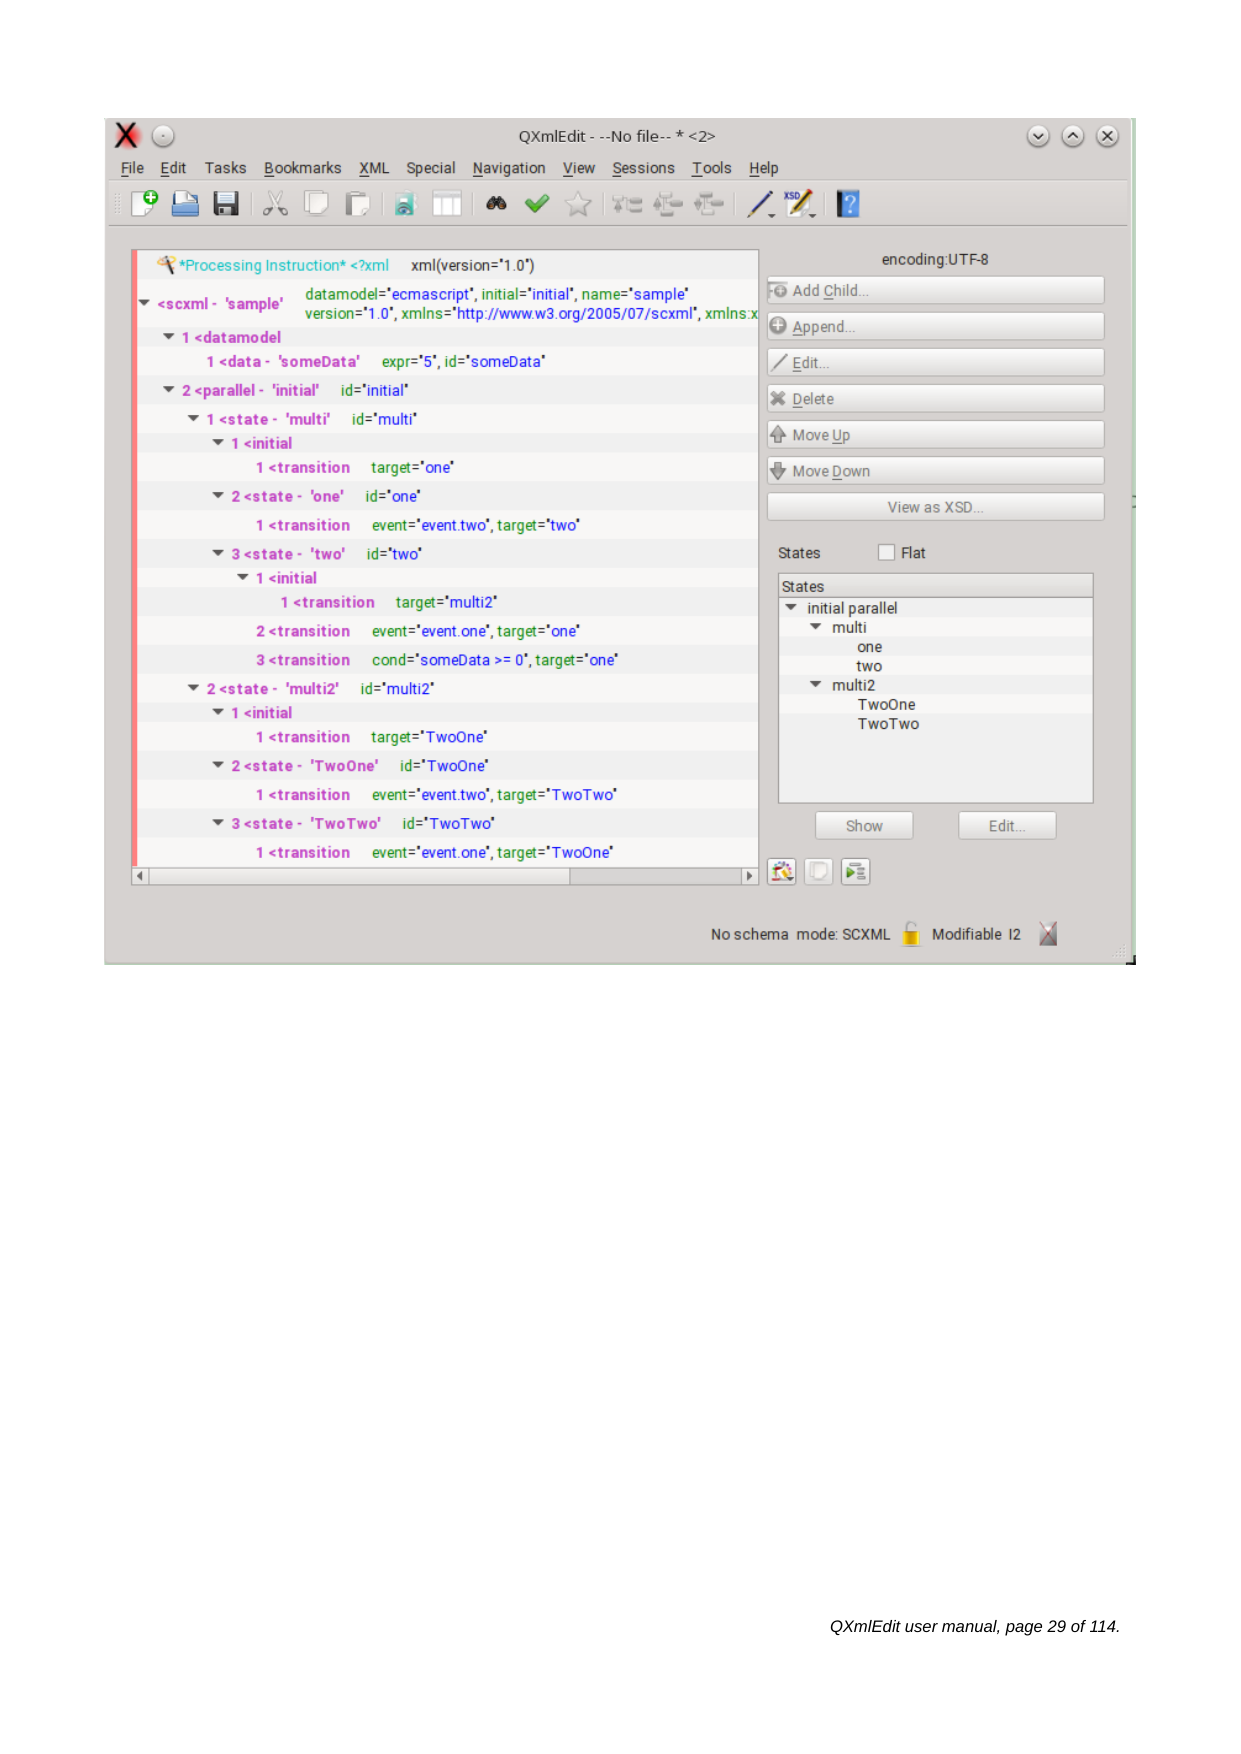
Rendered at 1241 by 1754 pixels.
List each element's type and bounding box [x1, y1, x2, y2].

picture [104, 118, 1136, 965]
